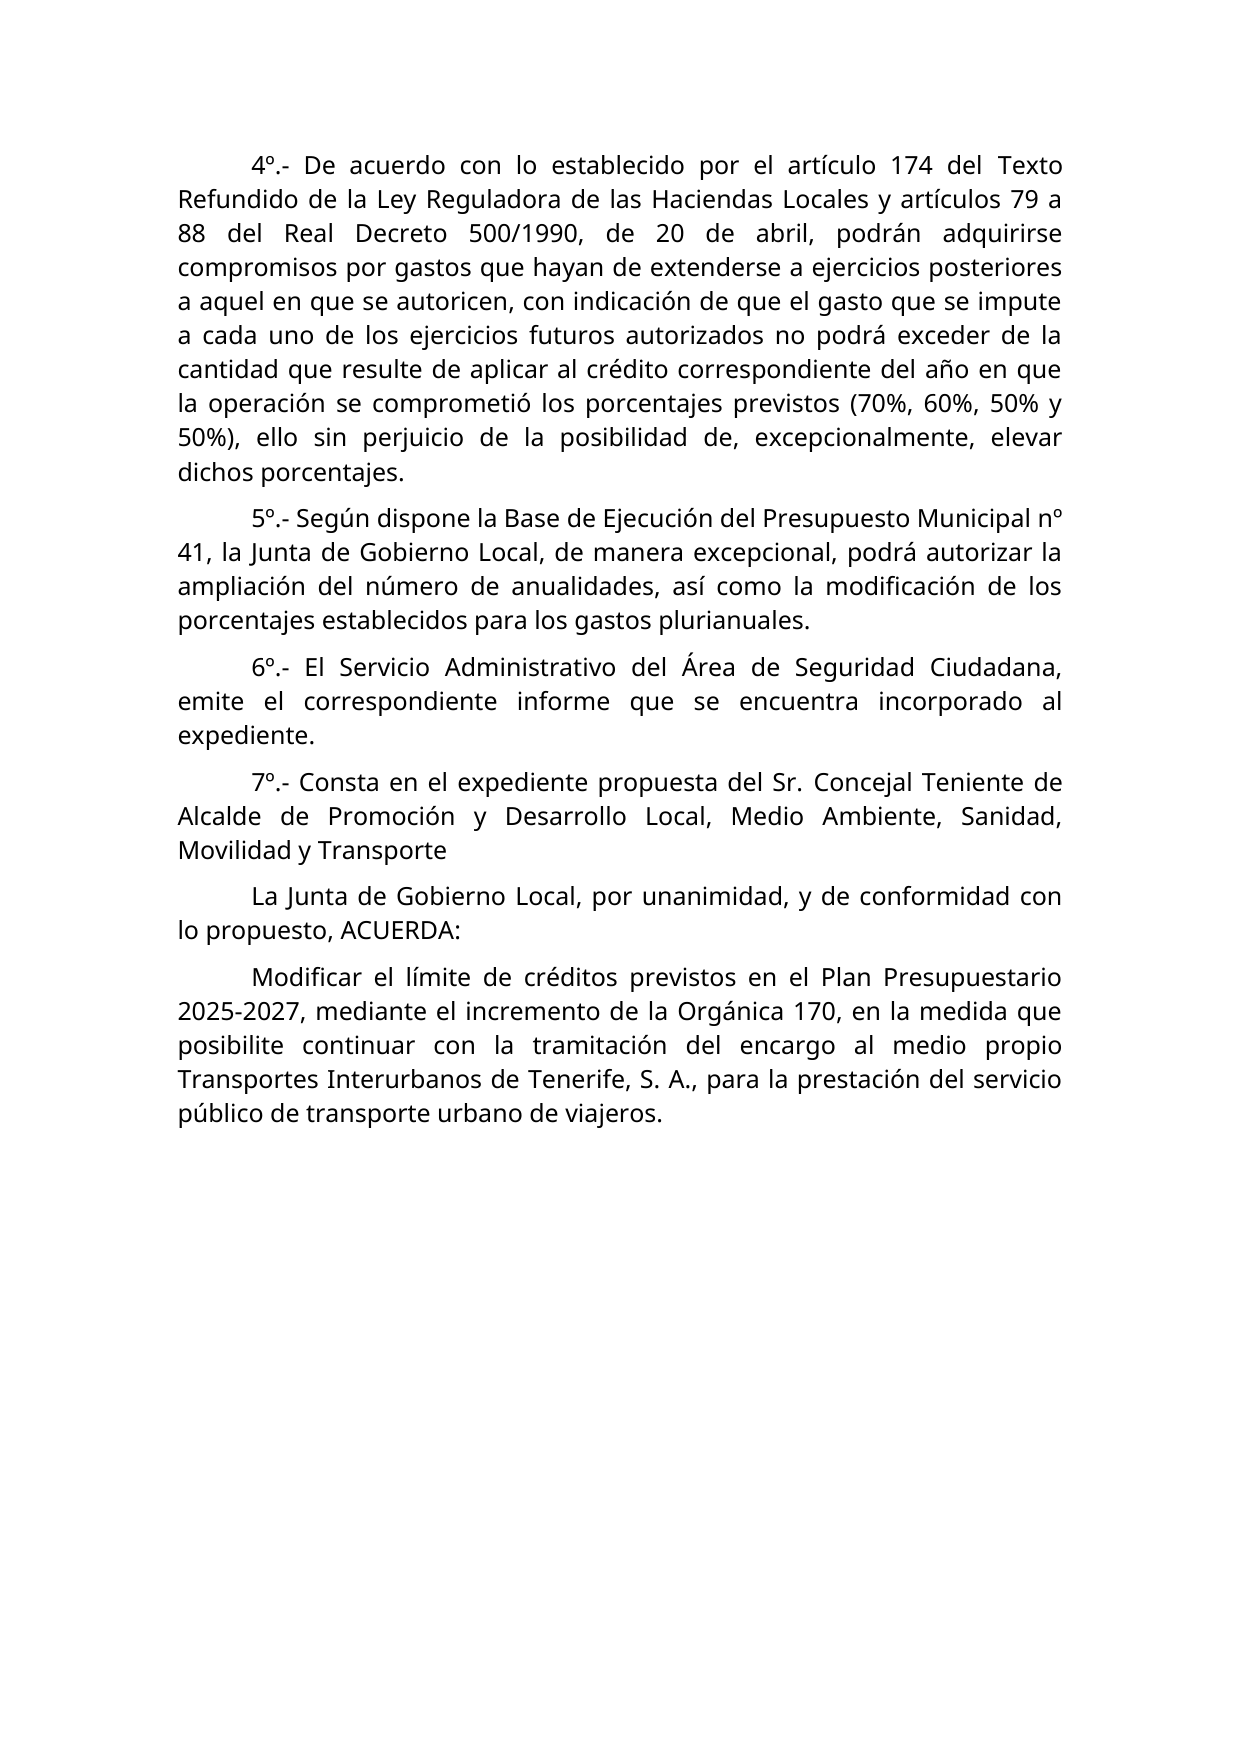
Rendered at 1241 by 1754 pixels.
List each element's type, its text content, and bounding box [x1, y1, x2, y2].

text 6º.- El Servicio Administrativo del Área de Seguridad Ciudadana, emite el correspondiente informe que se encuentra incorporado al expediente. [177, 649, 1063, 752]
text Modificar el límite de créditos previstos en el Plan Presupuestario 2025-2027, mediante el incremento de la Orgánica 170, en la medida que posibilite continuar con la tramitación del encargo al medio propio Transportes Interurbanos de Tenerife, S. A., para la prestación del servicio público de transporte urbano de viajeros. [177, 959, 1063, 1130]
text 7º.- Consta en el expediente propuesta del Sr. Concejal Teniente de Alcalde de Promoción y Desarrollo Local, Medio Ambiente, Sanidad, Movilidad y Transporte [177, 764, 1063, 866]
text 5º.- Según dispone la Base de Ejecución del Presupuesto Municipal nº 41, la Junta de Gobierno Local, de manera excepcional, podrá autorizar la ampliación del número de anualidades, así como la modificación de los porcentajes establecidos para los gastos plurianuales. [177, 501, 1063, 637]
text 4º.- De acuerdo con lo establecido por el artículo 174 del Texto Refundido de la Ley Reguladora de las Haciendas Locales y artículos 79 a 88 del Real Decreto 500/1990, de 20 de abril, podrán adquirirse compromisos por gastos que hayan de extenderse a ejercicios posteriores a aquel en que se autoricen, con indicación de que el gasto que se impute a cada uno de los ejercicios futuros autorizados no podrá exceder de la cantidad que resulte de aplicar al crédito correspondiente del año en que la operación se comprometió los porcentajes previstos (70%, 60%, 50% y 50%), ello sin perjuicio de la posibilidad de, excepcionalmente, elevar dichos porcentajes. [177, 148, 1063, 488]
text La Junta de Gobierno Local, por unanimidad, y de conformidad con lo propuesto, ACUERDA: [177, 879, 1063, 947]
